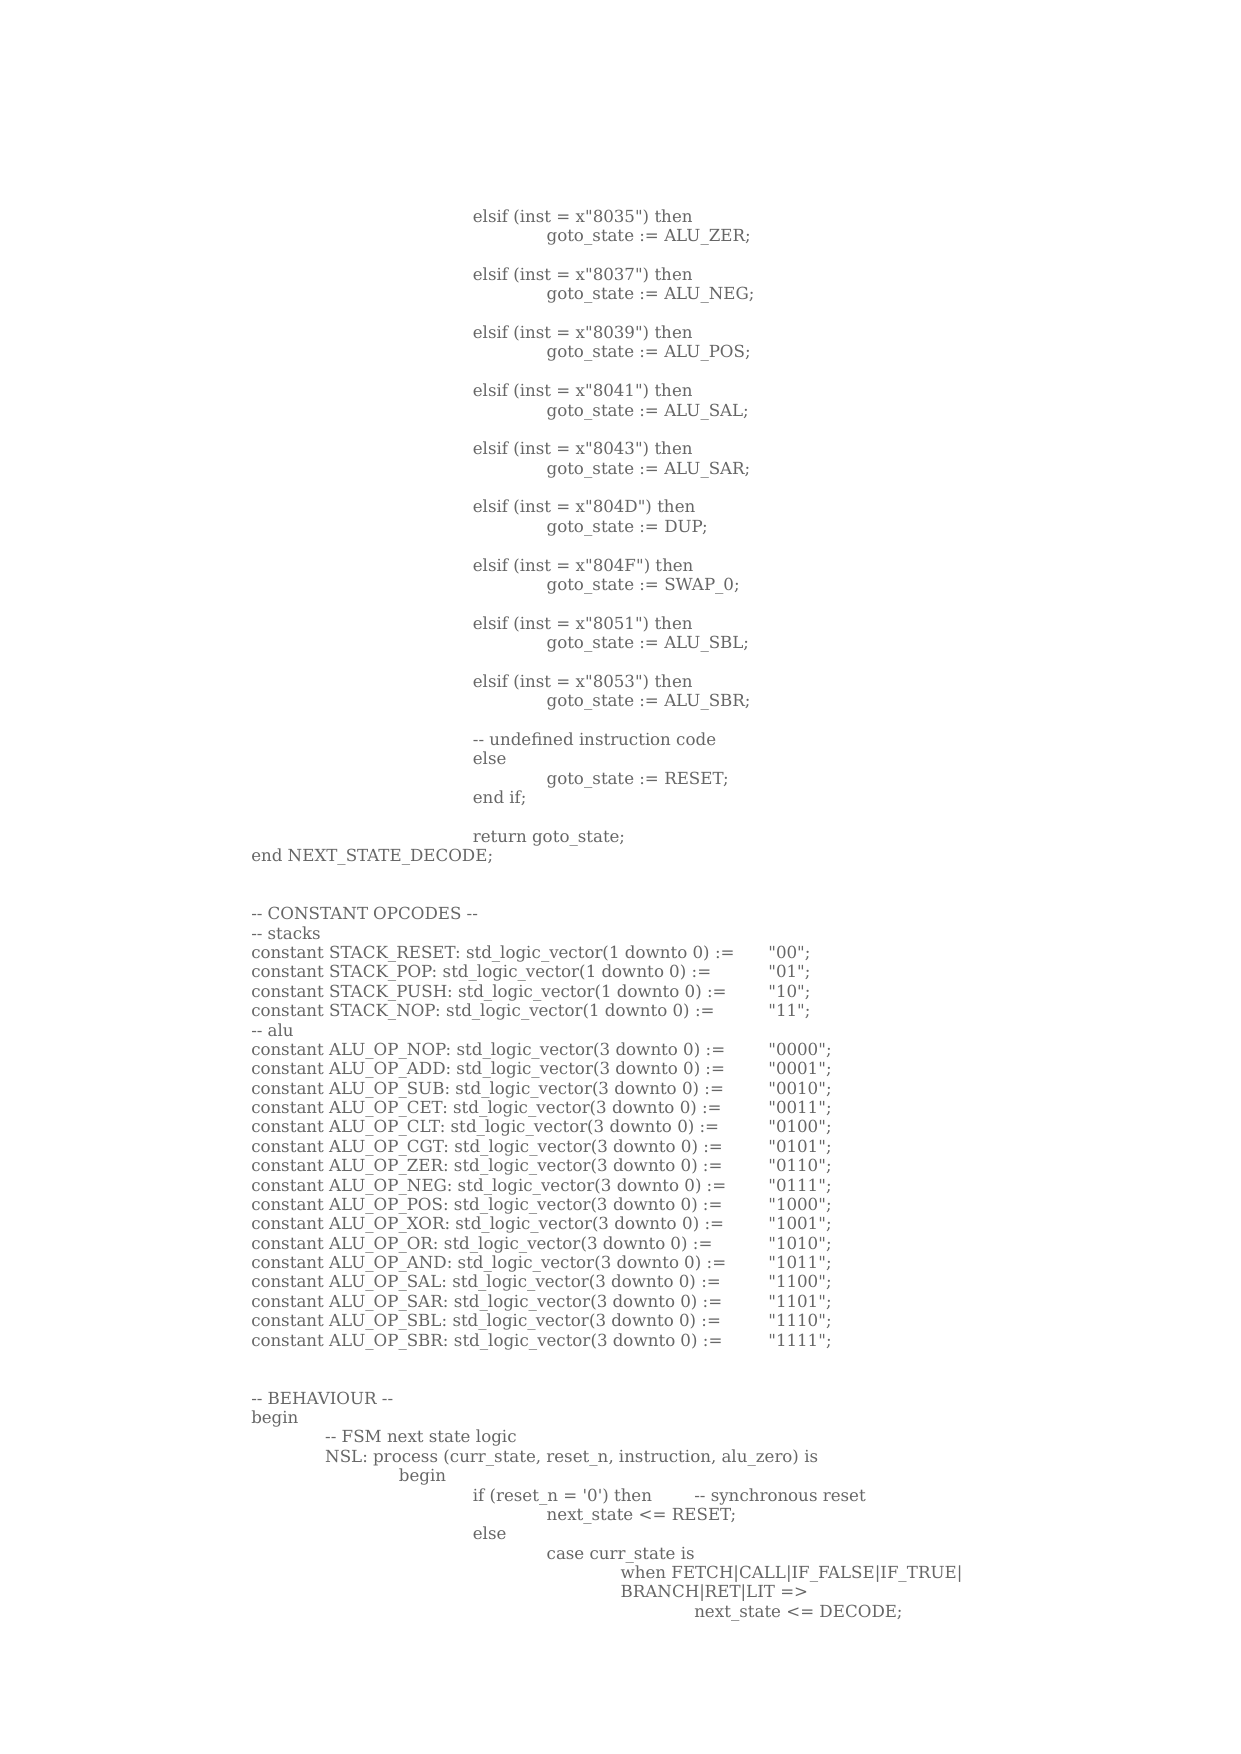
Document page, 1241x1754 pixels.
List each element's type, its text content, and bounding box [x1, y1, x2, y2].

text constant ALU_OP_SAL: std_logic_vector(3 downto 0) := "1100"; [177, 1272, 1123, 1292]
text goto_state := SWAP_0; [177, 575, 1123, 594]
text constant ALU_OP_POS: std_logic_vector(3 downto 0) := "1000"; [177, 1195, 1123, 1214]
text -- undefined instruction code [177, 730, 1123, 749]
text goto_state := ALU_NEG; [177, 284, 1123, 303]
text goto_state := ALU_POS; [177, 342, 1123, 362]
text constant ALU_OP_CLT: std_logic_vector(3 downto 0) := "0100"; [177, 1117, 1123, 1137]
text elsif (inst = x"804F") then [177, 555, 1123, 575]
text -- FSM next state logic [177, 1427, 1123, 1447]
text constant ALU_OP_SBR: std_logic_vector(3 downto 0) := "1111"; [177, 1330, 1123, 1350]
text end NEXT_STATE_DECODE; [177, 846, 1123, 865]
text else [177, 749, 1123, 768]
text next_state <= RESET; [177, 1505, 1123, 1524]
text constant ALU_OP_SUB: std_logic_vector(3 downto 0) := "0010"; [177, 1078, 1123, 1098]
text elsif (inst = x"8037") then [177, 265, 1123, 284]
text elsif (inst = x"8043") then [177, 439, 1123, 458]
text goto_state := DUP; [177, 517, 1123, 536]
text if (reset_n = '0') then -- synchronous reset [177, 1485, 1123, 1505]
text goto_state := ALU_SBL; [177, 633, 1123, 652]
text goto_state := ALU_ZER; [177, 226, 1123, 245]
text goto_state := ALU_SAL; [177, 400, 1123, 420]
text return goto_state; [177, 827, 1123, 846]
text goto_state := RESET; [177, 768, 1123, 788]
text constant ALU_OP_XOR: std_logic_vector(3 downto 0) := "1001"; [177, 1214, 1123, 1233]
text elsif (inst = x"8051") then [177, 613, 1123, 633]
text goto_state := ALU_SBR; [177, 691, 1123, 710]
text when FETCH|CALL|IF_FALSE|IF_TRUE| [177, 1563, 1123, 1582]
text constant ALU_OP_ZER: std_logic_vector(3 downto 0) := "0110"; [177, 1156, 1123, 1175]
text constant STACK_RESET: std_logic_vector(1 downto 0) := "00"; [177, 943, 1123, 962]
text else [177, 1524, 1123, 1543]
text NSL: process (curr_state, reset_n, instruction, alu_zero) is [177, 1447, 1123, 1466]
text constant STACK_PUSH: std_logic_vector(1 downto 0) := "10"; [177, 982, 1123, 1001]
text -- stacks [177, 923, 1123, 943]
text constant ALU_OP_NOP: std_logic_vector(3 downto 0) := "0000"; [177, 1040, 1123, 1059]
text goto_state := ALU_SAR; [177, 458, 1123, 478]
text constant STACK_POP: std_logic_vector(1 downto 0) := "01"; [177, 962, 1123, 982]
text case curr_state is [177, 1543, 1123, 1563]
text elsif (inst = x"8039") then [177, 323, 1123, 342]
text elsif (inst = x"8053") then [177, 672, 1123, 691]
text next_state <= DECODE; [177, 1602, 1123, 1621]
text constant ALU_OP_NEG: std_logic_vector(3 downto 0) := "0111"; [177, 1175, 1123, 1195]
text constant ALU_OP_CET: std_logic_vector(3 downto 0) := "0011"; [177, 1098, 1123, 1117]
text begin [177, 1408, 1123, 1427]
text elsif (inst = x"8041") then [177, 381, 1123, 400]
text elsif (inst = x"8035") then [177, 207, 1123, 226]
text constant STACK_NOP: std_logic_vector(1 downto 0) := "11"; [177, 1001, 1123, 1020]
text constant ALU_OP_CGT: std_logic_vector(3 downto 0) := "0101"; [177, 1137, 1123, 1156]
text constant ALU_OP_ADD: std_logic_vector(3 downto 0) := "0001"; [177, 1059, 1123, 1078]
text -- alu [177, 1020, 1123, 1040]
text begin [177, 1466, 1123, 1485]
text end if; [177, 788, 1123, 807]
text BRANCH|RET|LIT => [177, 1582, 1123, 1602]
text constant ALU_OP_AND: std_logic_vector(3 downto 0) := "1011"; [177, 1253, 1123, 1272]
text constant ALU_OP_SBL: std_logic_vector(3 downto 0) := "1110"; [177, 1311, 1123, 1330]
text elsif (inst = x"804D") then [177, 497, 1123, 517]
text -- CONSTANT OPCODES -- [177, 904, 1123, 923]
text constant ALU_OP_OR: std_logic_vector(3 downto 0) := "1010"; [177, 1233, 1123, 1253]
text constant ALU_OP_SAR: std_logic_vector(3 downto 0) := "1101"; [177, 1292, 1123, 1311]
text -- BEHAVIOUR -- [177, 1388, 1123, 1408]
